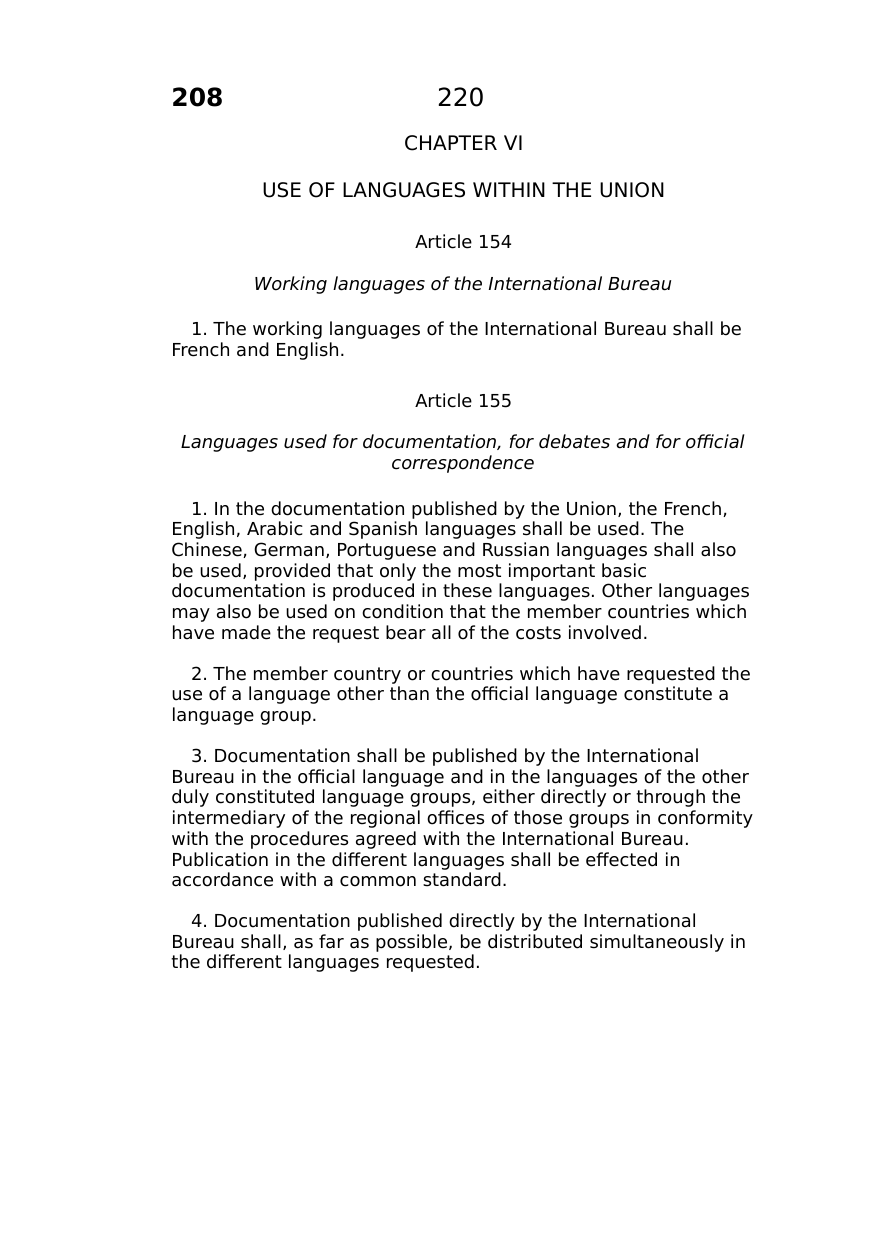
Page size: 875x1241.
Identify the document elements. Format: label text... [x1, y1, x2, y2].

text 2. The member country or countries which have requested the use of a language other than the official language constitute a language group. [171, 663, 756, 726]
text 3. Documentation shall be published by the International Bureau in the official language and in the languages of the other duly constituted language groups, either directly or through the intermediary of the regional offices of those groups in conformity with the procedures agreed with the International Bureau. Publication in the different languages shall be effected in accordance with a common standard. [171, 746, 756, 891]
subtitle Article 154 Working languages of the International Bureau [171, 232, 756, 294]
text 1. In the documentation published by the Union, the French, English, Arabic and Spanish languages shall be used. The Chinese, German, Portuguese and Russian languages shall also be used, provided that only the most important basic documentation is produced in these languages. Other languages may also be used on condition that the member countries which have made the request bear all of the costs involved. [171, 498, 756, 643]
text 4. Documentation published directly by the International Bureau shall, as far as possible, be distributed simultaneously in the different languages requested. [171, 911, 756, 973]
subtitle CHAPTER VI USE OF LANGUAGES WITHIN THE UNION [171, 132, 756, 202]
text 1. The working languages of the International Bureau shall be French and English. [171, 319, 756, 361]
subtitle Article 155 Languages used for documentation, for debates and for official correspondence [171, 391, 756, 473]
